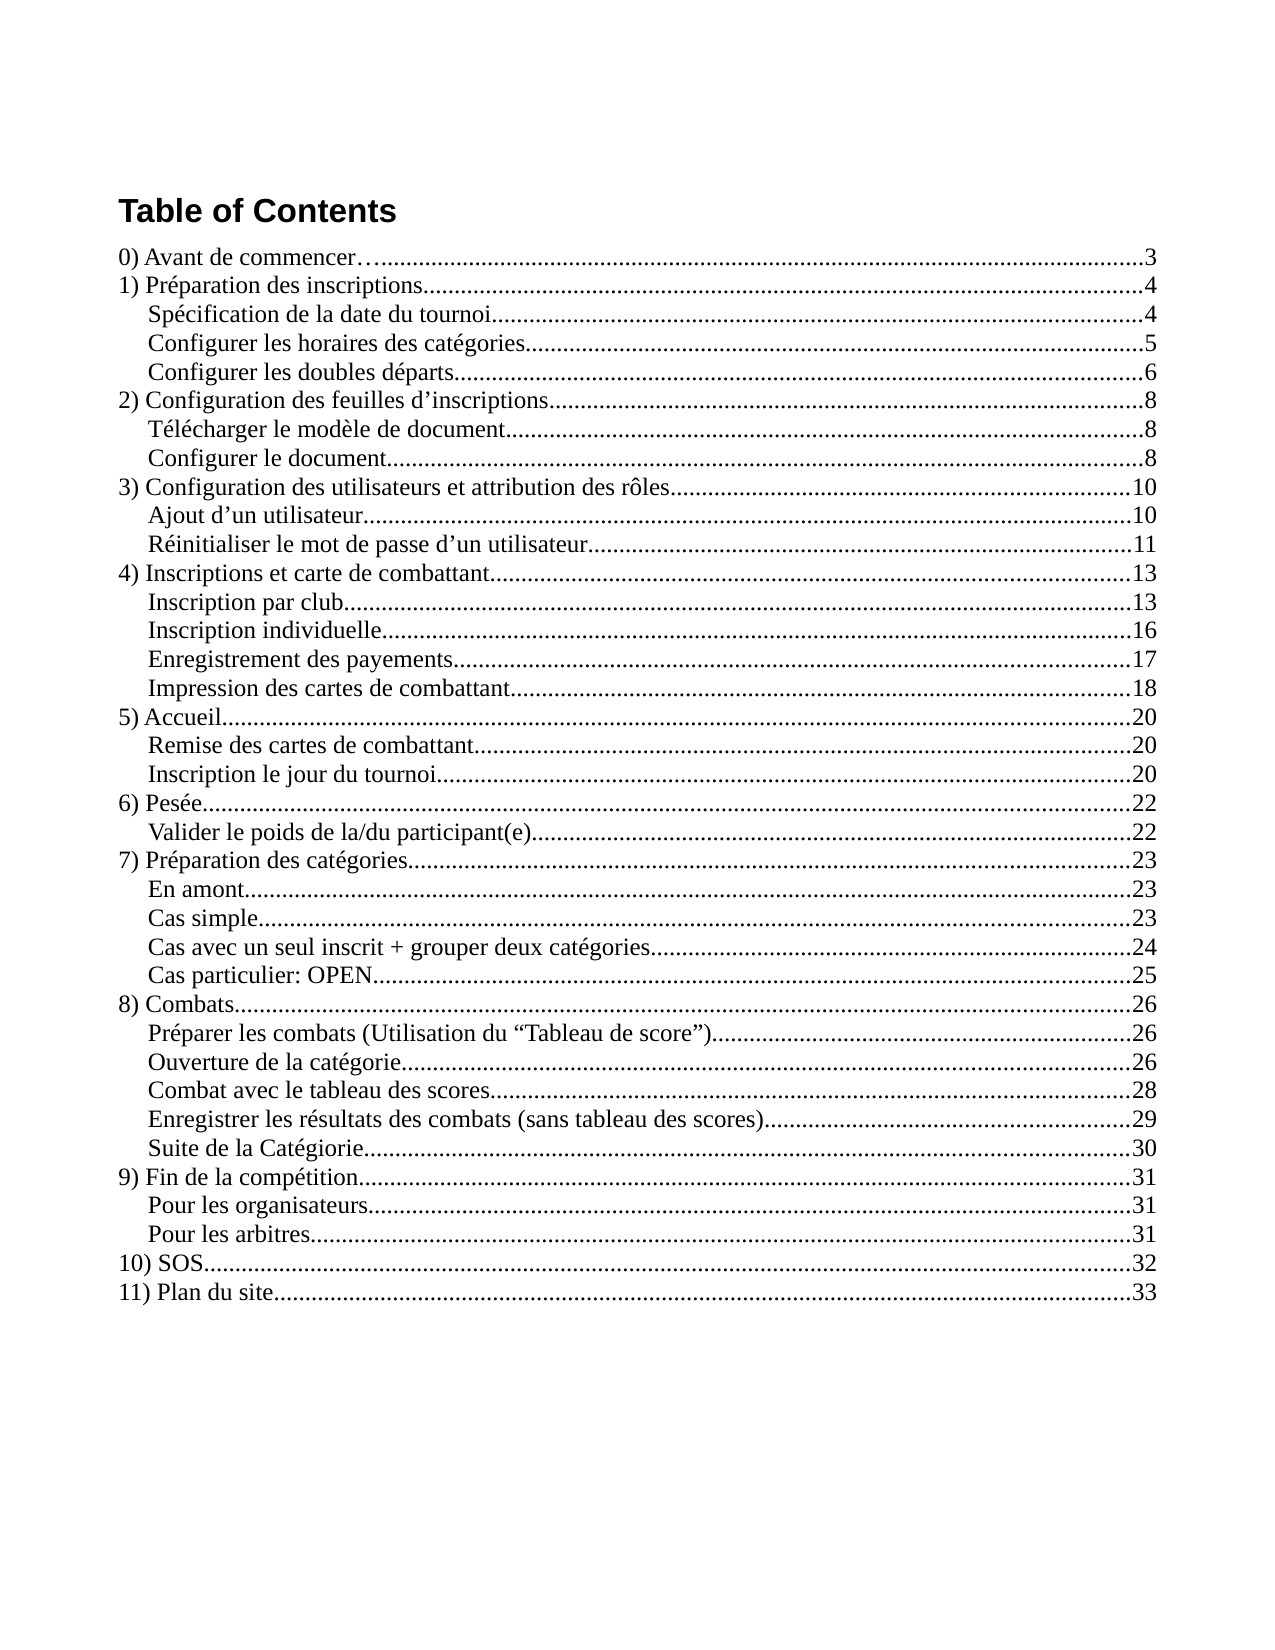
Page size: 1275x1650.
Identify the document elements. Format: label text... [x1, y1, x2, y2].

text Enregistrement des payements 17 [148, 644, 1157, 673]
text 0) Avant de commencer… 3 [118, 242, 1157, 270]
text Pour les organisateurs 31 [148, 1190, 1157, 1219]
text 3) Configuration des utilisateurs et attribution des rôles 10 [118, 472, 1157, 500]
text Pour les arbitres 31 [148, 1219, 1157, 1248]
text Cas avec un seul inscrit + grouper deux catégories 24 [148, 932, 1157, 960]
text Suite de la Catégiorie 30 [148, 1133, 1157, 1162]
text Configurer les doubles départs 6 [148, 357, 1157, 385]
text Inscription individuelle 16 [148, 615, 1157, 644]
text Inscription par club 13 [148, 587, 1157, 615]
text 9) Fin de la compétition 31 [118, 1162, 1157, 1190]
text 11) Plan du site 33 [118, 1277, 1157, 1305]
text Configurer le document 8 [148, 443, 1157, 472]
text Inscription le jour du tournoi 20 [148, 759, 1157, 788]
text 5) Accueil 20 [118, 702, 1157, 730]
text 8) Combats 26 [118, 989, 1157, 1018]
text Télécharger le modèle de document. 8 [148, 414, 1157, 443]
text 4) Inscriptions et carte de combattant 13 [118, 558, 1157, 587]
text Cas particulier: OPEN 25 [148, 960, 1157, 989]
text 1) Préparation des inscriptions 4 [118, 270, 1157, 299]
text Réinitialiser le mot de passe d’un utilisateur 11 [148, 529, 1157, 558]
text Préparer les combats (Utilisation du “Tableau de score”) 26 [148, 1018, 1157, 1047]
text Enregistrer les résultats des combats (sans tableau des scores) 29 [148, 1104, 1157, 1133]
text Valider le poids de la/du participant(e) 22 [148, 817, 1157, 845]
text Impression des cartes de combattant 18 [148, 673, 1157, 702]
text Cas simple 23 [148, 903, 1157, 932]
text 10) SOS 32 [118, 1248, 1157, 1277]
text Remise des cartes de combattant 20 [148, 730, 1157, 759]
text Ouverture de la catégorie 26 [148, 1047, 1157, 1075]
subtitle Table of Contents [118, 191, 1157, 229]
text 7) Préparation des catégories 23 [118, 845, 1157, 874]
text Ajout d’un utilisateur 10 [148, 500, 1157, 529]
text Combat avec le tableau des scores 28 [148, 1075, 1157, 1104]
text Configurer les horaires des catégories 5 [148, 328, 1157, 357]
text 6) Pesée 22 [118, 788, 1157, 817]
text Spécification de la date du tournoi. 4 [148, 299, 1157, 328]
text 2) Configuration des feuilles d’inscriptions 8 [118, 385, 1157, 414]
text En amont 23 [148, 874, 1157, 903]
